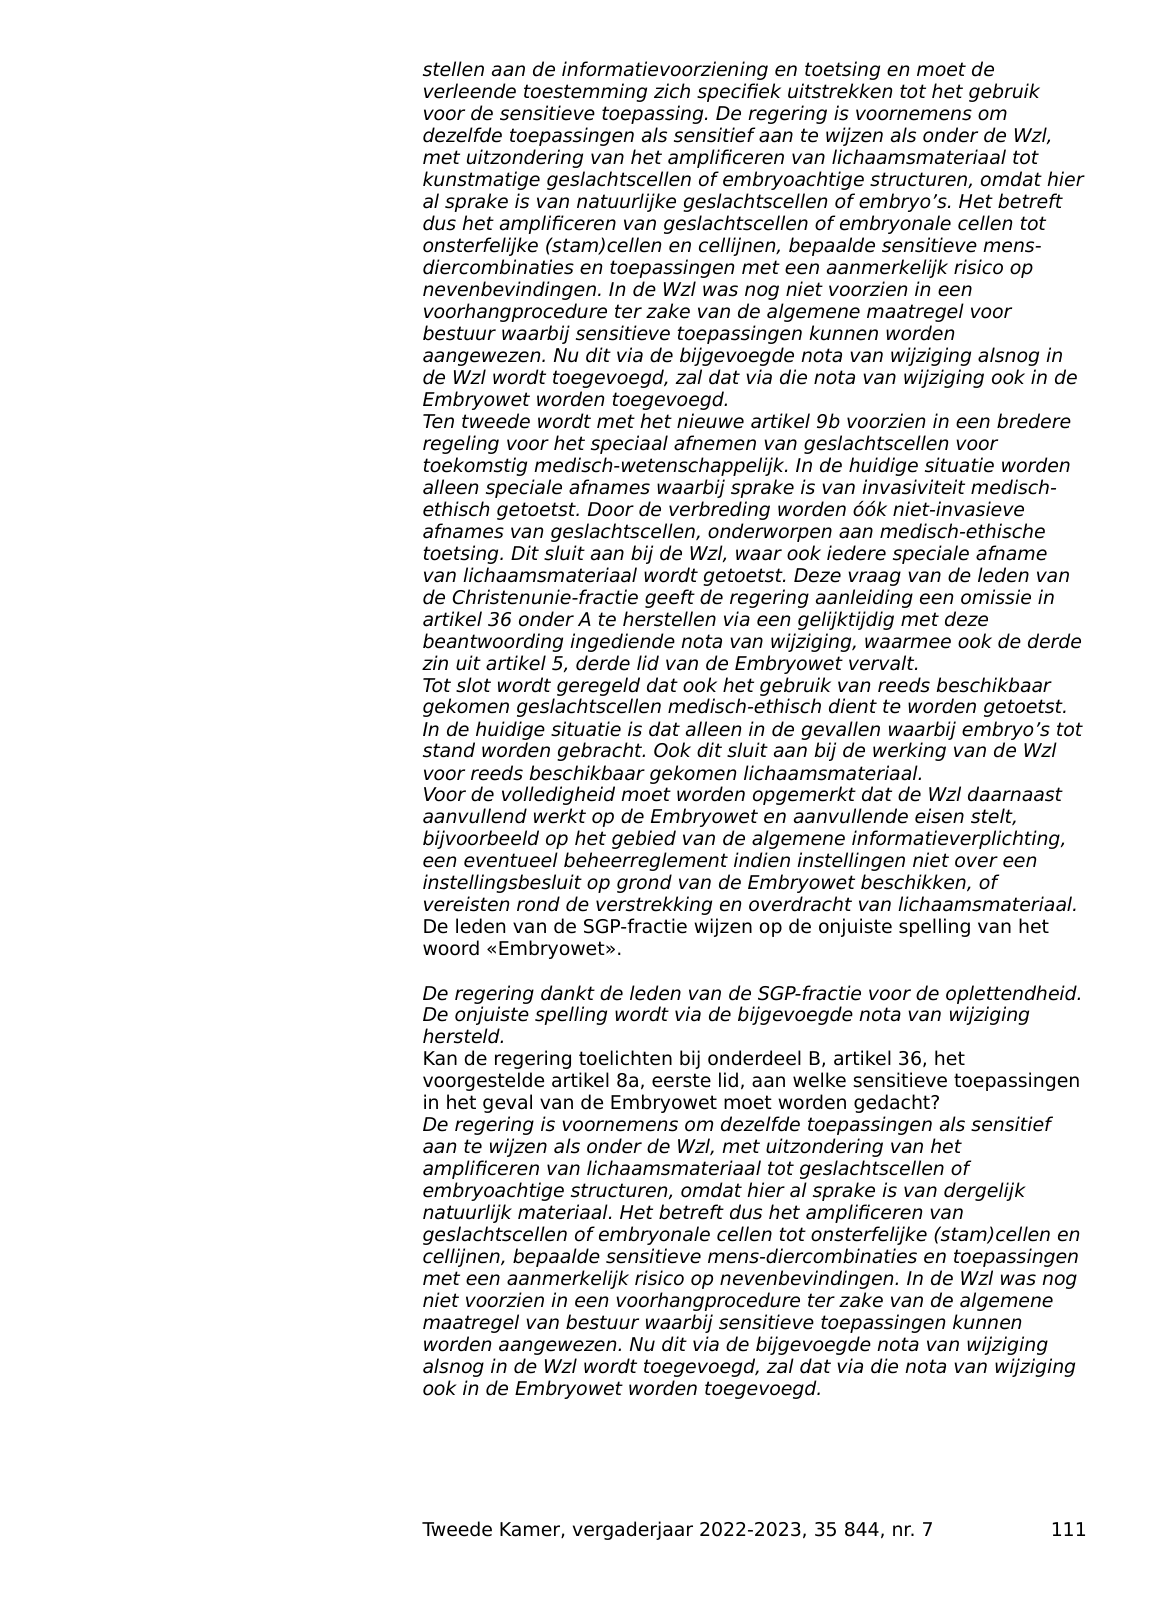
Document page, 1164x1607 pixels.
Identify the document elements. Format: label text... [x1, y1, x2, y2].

text De regering dankt de leden van de SGP-fractie voor de oplettendheid. De onjuiste spelling wordt via de bijgevoegde nota van wijziging hersteld. [422, 982, 1087, 1048]
text Tot slot wordt geregeld dat ook het gebruik van reeds beschikbaar gekomen geslachtscellen medisch-ethisch dient te worden getoetst. In de huidige situatie is dat alleen in de gevallen waarbij embryo’s tot stand worden gebracht. Ook dit sluit aan bij de werking van de Wzl voor reeds beschikbaar gekomen lichaamsmateriaal. [422, 674, 1087, 784]
text stellen aan de informatievoorziening en toetsing en moet de verleende toestemming zich specifiek uitstrekken tot het gebruik voor de sensitieve toepassing. De regering is voornemens om dezelfde toepassingen als sensitief aan te wijzen als onder de Wzl, met uitzondering van het amplificeren van lichaamsmateriaal tot kunstmatige geslachtscellen of embryoachtige structuren, omdat hier al sprake is van natuurlijke geslachtscellen of embryo’s. Het betreft dus het amplificeren van geslachtscellen of embryonale cellen tot onsterfelijke (stam)cellen en cellijnen, bepaalde sensitieve mens-diercombinaties en toepassingen met een aanmerkelijk risico op nevenbevindingen. In de Wzl was nog niet voorzien in een voorhangprocedure ter zake van de algemene maatregel voor bestuur waarbij sensitieve toepassingen kunnen worden aangewezen. Nu dit via de bijgevoegde nota van wijziging alsnog in de Wzl wordt toegevoegd, zal dat via die nota van wijziging ook in de Embryowet worden toegevoegd. [422, 59, 1087, 411]
text De regering is voornemens om dezelfde toepassingen als sensitief aan te wijzen als onder de Wzl, met uitzondering van het amplificeren van lichaamsmateriaal tot geslachtscellen of embryoachtige structuren, omdat hier al sprake is van dergelijk natuurlijk materiaal. Het betreft dus het amplificeren van geslachtscellen of embryonale cellen tot onsterfelijke (stam)cellen en cellijnen, bepaalde sensitieve mens-diercombinaties en toepassingen met een aanmerkelijk risico op nevenbevindingen. In de Wzl was nog niet voorzien in een voorhangprocedure ter zake van de algemene maatregel van bestuur waarbij sensitieve toepassingen kunnen worden aangewezen. Nu dit via de bijgevoegde nota van wijziging alsnog in de Wzl wordt toegevoegd, zal dat via die nota van wijziging ook in de Embryowet worden toegevoegd. [422, 1114, 1087, 1400]
text Kan de regering toelichten bij onderdeel B, artikel 36, het voorgestelde artikel 8a, eerste lid, aan welke sensitieve toepassingen in het geval van de Embryowet moet worden gedacht? [422, 1048, 1087, 1114]
text Ten tweede wordt met het nieuwe artikel 9b voorzien in een bredere regeling voor het speciaal afnemen van geslachtscellen voor toekomstig medisch-wetenschappelijk. In de huidige situatie worden alleen speciale afnames waarbij sprake is van invasiviteit medisch-ethisch getoetst. Door de verbreding worden óók niet-invasieve afnames van geslachtscellen, onderworpen aan medisch-ethische toetsing. Dit sluit aan bij de Wzl, waar ook iedere speciale afname van lichaamsmateriaal wordt getoetst. Deze vraag van de leden van de Christenunie-fractie geeft de regering aanleiding een omissie in artikel 36 onder A te herstellen via een gelijktijdig met deze beantwoording ingediende nota van wijziging, waarmee ook de derde zin uit artikel 5, derde lid van de Embryowet vervalt. [422, 411, 1087, 674]
text De leden van de SGP-fractie wijzen op de onjuiste spelling van het woord «Embryowet». [422, 916, 1087, 960]
text Voor de volledigheid moet worden opgemerkt dat de Wzl daarnaast aanvullend werkt op de Embryowet en aanvullende eisen stelt, bijvoorbeeld op het gebied van de algemene informatieverplichting, een eventueel beheerreglement indien instellingen niet over een instellingsbesluit op grond van de Embryowet beschikken, of vereisten rond de verstrekking en overdracht van lichaamsmateriaal. [422, 784, 1087, 916]
